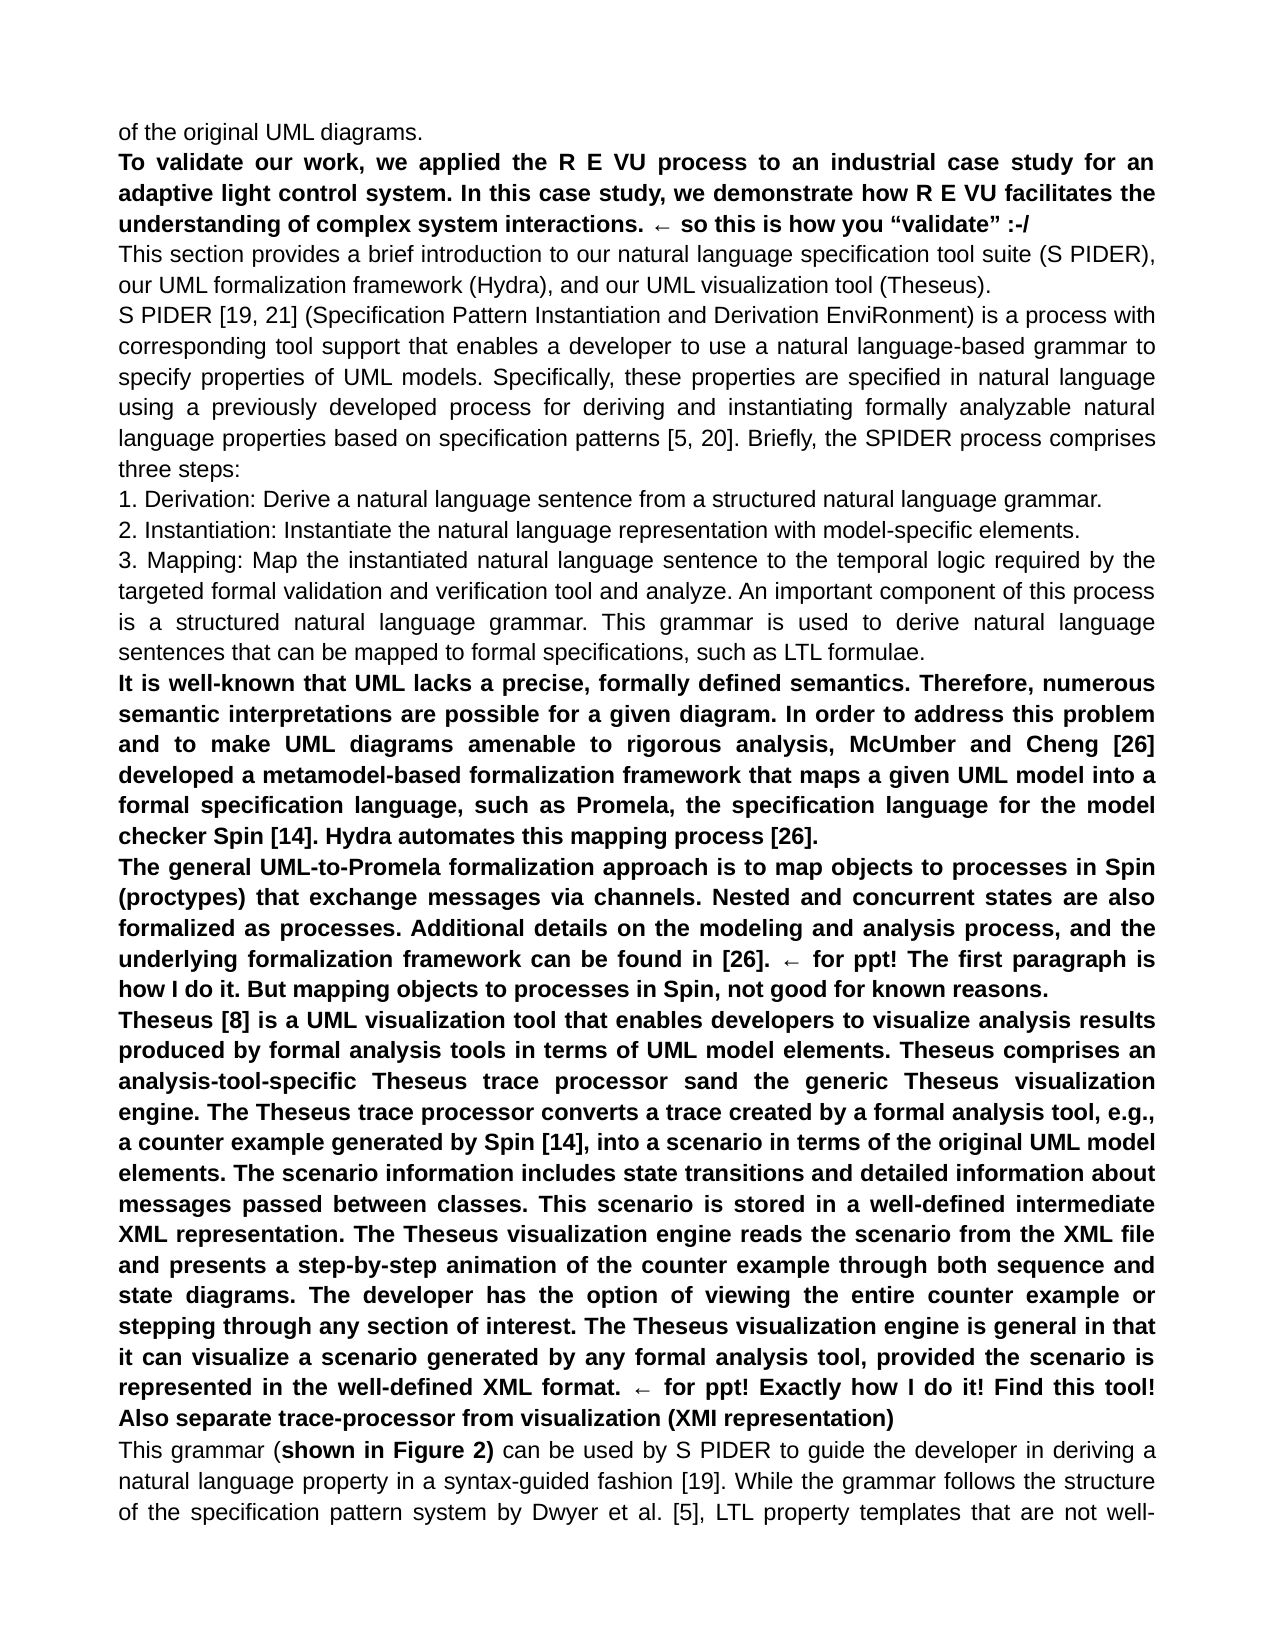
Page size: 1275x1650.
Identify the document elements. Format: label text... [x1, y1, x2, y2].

text To validate our work, we applied the R E VU process to an industrial case study for an adaptive light control system. In this case study, we demonstrate how R E VU facilitates the understanding of complex system interactions. ← so this is how you “validate” :-/ [118, 149, 1157, 237]
text 2. Instantiation: Instantiate the natural language representation with model-specific elements. [118, 516, 1157, 543]
text S PIDER [19, 21] (Specification Pattern Instantiation and Derivation EnviRonment) is a process with corresponding tool support that enables a developer to use a natural language-based grammar to specify properties of UML models. Specifically, these properties are specified in natural language using a previously developed process for deriving and instantiating formally analyzable natural language properties based on specification patterns [5, 20]. Briefly, the SPIDER process comprises three steps: [118, 302, 1157, 482]
text This grammar (shown in Figure 2) can be used by S PIDER to guide the developer in deriving a natural language property in a syntax-guided fashion [19]. While the grammar follows the structure of the specification pattern system by Dwyer et al. [5], LTL property templates that are not well- [118, 1435, 1157, 1525]
text Theseus [8] is a UML visualization tool that enables developers to visualize analysis results produced by formal analysis tools in terms of UML model elements. Theseus comprises an analysis-tool-specific Theseus trace processor sand the generic Theseus visualization engine. The Theseus trace processor converts a trace created by a formal analysis tool, e.g., a counter example generated by Spin [14], into a scenario in terms of the original UML model elements. The scenario information includes state transitions and detailed information about messages passed between classes. This scenario is stored in a well-defined intermediate XML representation. The Theseus visualization engine reads the scenario from the XML file and presents a step-by-step animation of the counter example through both sequence and state diagrams. The developer has the option of viewing the entire counter example or stepping through any section of interest. The Theseus visualization engine is general in that it can visualize a scenario generated by any formal analysis tool, provided the scenario is represented in the well-defined XML format. ← for ppt! Exactly how I do it! Find this tool! Also separate trace-processor from visualization (XMI representation) [118, 1006, 1157, 1431]
text It is well-known that UML lacks a precise, formally defined semantics. Therefore, numerous semantic interpretations are possible for a given diagram. In order to address this problem and to make UML diagrams amenable to rigorous analysis, McUmber and Cheng [26] developed a metamodel-based formalization framework that maps a given UML model into a formal specification language, such as Promela, the specification language for the model checker Spin [14]. Hydra automates this mapping process [26]. [118, 669, 1157, 849]
text 1. Derivation: Derive a natural language sentence from a structured natural language grammar. [118, 486, 1157, 512]
text of the original UML diagrams. [118, 118, 1157, 145]
text 3. Mapping: Map the instantiated natural language sentence to the temporal logic required by the targeted formal validation and verification tool and analyze. An important component of this process is a structured natural language grammar. This grammar is used to derive natural language sentences that can be mapped to formal specifications, such as LTL formulae. [118, 547, 1157, 666]
text This section provides a brief introduction to our natural language specification tool suite (S PIDER), our UML formalization framework (Hydra), and our UML visualization tool (Theseus). [118, 241, 1157, 298]
text The general UML-to-Promela formalization approach is to map objects to processes in Spin (proctypes) that exchange messages via channels. Nested and concurrent states are also formalized as processes. Additional details on the modeling and analysis process, and the underlying formalization framework can be found in [26]. ← for ppt! The first paragraph is how I do it. But mapping objects to processes in Spin, not good for known reasons. [118, 853, 1157, 1002]
